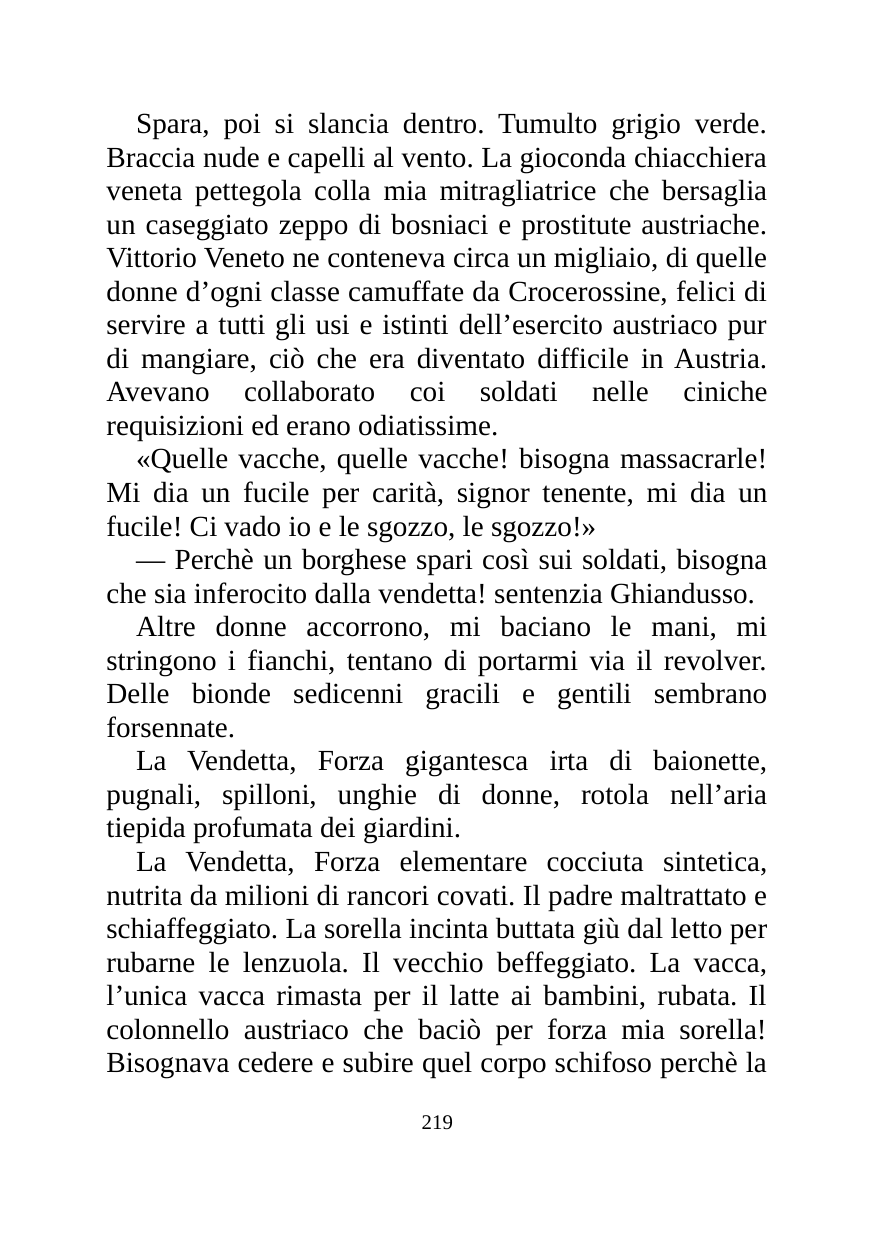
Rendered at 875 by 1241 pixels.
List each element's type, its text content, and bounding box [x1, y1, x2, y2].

text Spara, poi si slancia dentro. Tumulto grigio verde. Braccia nude e capelli al vento. La gioconda chiacchiera veneta pettegola colla mia mitragliatrice che bersaglia un caseggiato zeppo di bosniaci e prostitute austriache. Vittorio Veneto ne conteneva circa un migliaio, di quelle donne d’ogni classe camuffate da Crocerossine, felici di servire a tutti gli usi e istinti dell’esercito austriaco pur di mangiare, ciò che era diventato difficile in Austria. Avevano collaborato coi soldati nelle ciniche requisizioni ed erano odiatissime. [106, 106, 768, 442]
text — Perchè un borghese spari così sui soldati, bisogna che sia inferocito dalla vendetta! sentenzia Ghiandusso. [106, 542, 768, 609]
text Altre donne accorrono, mi baciano le mani, mi stringono i fianchi, tentano di portarmi via il revolver. Delle bionde sedicenni gracili e gentili sembrano forsennate. [106, 609, 768, 743]
text La Vendetta, Forza gigantesca irta di baionette, pugnali, spilloni, unghie di donne, rotola nell’aria tiepida profumata dei giardini. [106, 743, 768, 844]
text «Quelle vacche, quelle vacche! bisogna massacrarle! Mi dia un fucile per carità, signor tenente, mi dia un fucile! Ci vado io e le sgozzo, le sgozzo!» [106, 442, 768, 542]
text La Vendetta, Forza elementare cocciuta sintetica, nutrita da milioni di rancori covati. Il padre maltrattato e schiaffeggiato. La sorella incinta buttata giù dal letto per rubarne le lenzuola. Il vecchio beffeggiato. La vacca, l’unica vacca rimasta per il latte ai bambini, rubata. Il colonnello austriaco che baciò per forza mia sorella! Bisognava cedere e subire quel corpo schifoso perchè la [106, 844, 768, 1079]
